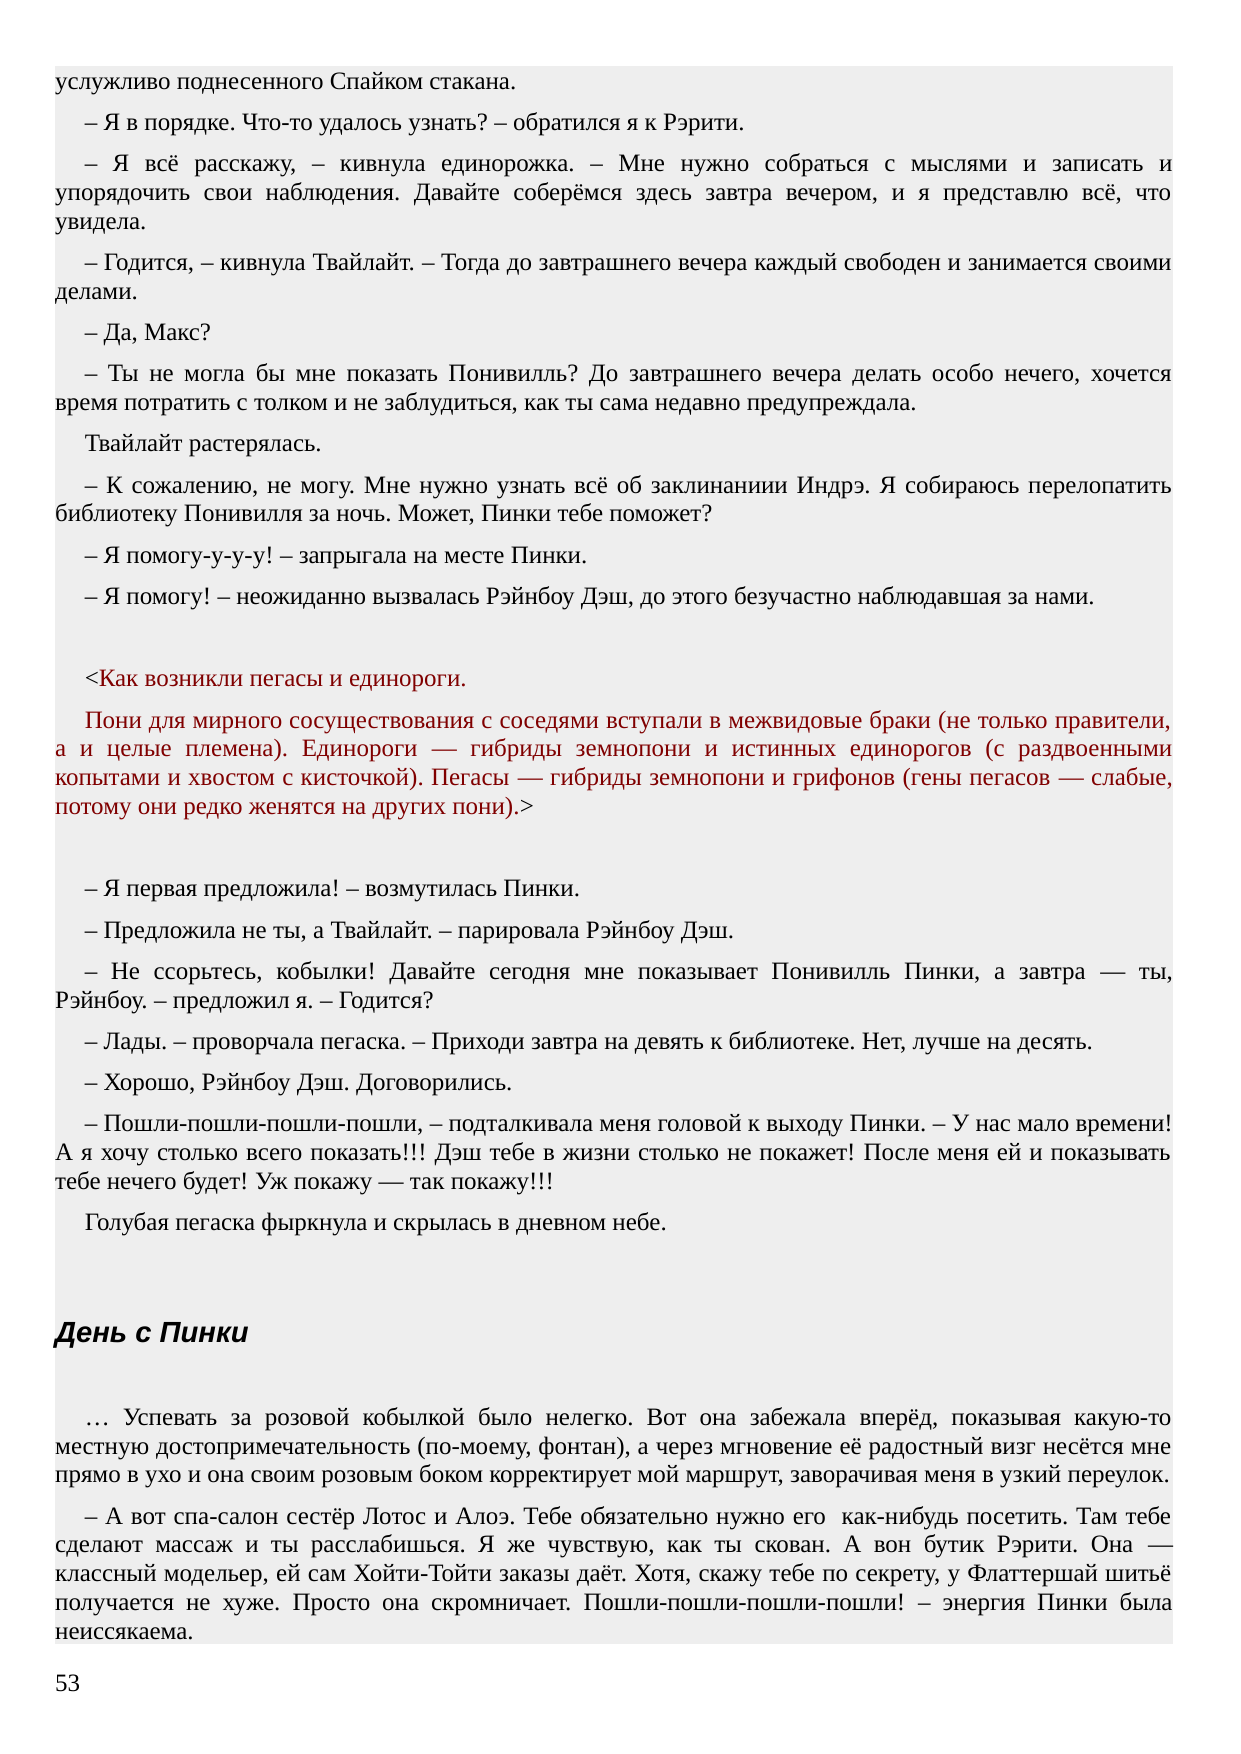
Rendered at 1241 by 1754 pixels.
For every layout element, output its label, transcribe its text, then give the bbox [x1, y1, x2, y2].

text – Не ссорьтесь, кобылки! Давайте сегодня мне показывает Понивилль Пинки, а завтра — ты, Рэйнбоу. – предложил я. – Годится? [55, 956, 1173, 1013]
text – Лады. – проворчала пегаска. – Приходи завтра на девять к библиотеке. Нет, лучше на десять. [55, 1026, 1173, 1055]
text – К сожалению, не могу. Мне нужно узнать всё об заклинаниии Индрэ. Я собираюсь перелопатить библиотеку Понивилля за ночь. Может, Пинки тебе поможет? [55, 470, 1173, 527]
text – Предложила не ты, а Твайлайт. – парировала Рэйнбоу Дэш. [55, 915, 1173, 943]
text – Я помогу! – неожиданно вызвалась Рэйнбоу Дэш, до этого безучастно наблюдавшая за нами. [55, 581, 1173, 610]
text Твайлайт растерялась. [55, 428, 1173, 457]
text – Пошли-пошли-пошли-пошли, – подталкивала меня головой к выходу Пинки. – У нас мало времени! А я хочу столько всего показать!!! Дэш тебе в жизни столько не покажет! После меня ей и показывать тебе нечего будет! Уж покажу — так покажу!!! [55, 1108, 1173, 1195]
text – Я в порядке. Что-то удалось узнать? – обратился я к Рэрити. [55, 107, 1173, 136]
text услужливо поднесенного Спайком стакана. [55, 66, 1173, 95]
text Пони для мирного сосуществования с соседями вступали в межвидовые браки (не только правители, а и целые племена). Единороги — гибриды земнопони и истинных единорогов (с раздвоенными копытами и хвостом с кисточкой). Пегасы — гибриды земнопони и грифонов (гены пегасов — слабые, потому они редко женятся на других пони).> [55, 705, 1173, 820]
text – Ты не могла бы мне показать Понивилль? До завтрашнего вечера делать особо нечего, хочется время потратить с толком и не заблудиться, как ты сама недавно предупреждала. [55, 358, 1173, 416]
text – А вот спа-салон сестёр Лотос и Алоэ. Тебе обязательно нужно его как-нибудь посетить. Там тебе сделают массаж и ты расслабишься. Я же чувствую, как ты скован. А вон бутик Рэрити. Она — классный модельер, ей сам Хойти-Тойти заказы даёт. Хотя, скажу тебе по секрету, у Флаттершай шитьё получается не хуже. Просто она скромничает. Пошли-пошли-пошли-пошли! – энергия Пинки была неиссякаема. [55, 1501, 1173, 1644]
subtitle День с Пинки [55, 1315, 1173, 1348]
text … Успевать за розовой кобылкой было нелегко. Вот она забежала вперёд, показывая какую-то местную достопримечательность (по-моему, фонтан), а через мгновение её радостный визг несётся мне прямо в ухо и она своим розовым боком корректирует мой маршрут, заворачивая меня в узкий переулок. [55, 1402, 1173, 1488]
text – Я первая предложила! – возмутилась Пинки. [55, 873, 1173, 902]
text Голубая пегаска фыркнула и скрылась в дневном небе. [55, 1207, 1173, 1236]
text – Я всё расскажу, – кивнула единорожка. – Мне нужно собраться с мыслями и записать и упорядочить свои наблюдения. Давайте соберёмся здесь завтра вечером, и я представлю всё, что увидела. [55, 148, 1173, 235]
text – Да, Макс? [55, 317, 1173, 346]
text <Как возникли пегасы и единороги. [55, 663, 1173, 692]
text – Хорошо, Рэйнбоу Дэш. Договорились. [55, 1067, 1173, 1096]
text – Годится, – кивнула Твайлайт. – Тогда до завтрашнего вечера каждый свободен и занимается своими делами. [55, 247, 1173, 305]
text – Я помогу-у-у-у! – запрыгала на месте Пинки. [55, 540, 1173, 568]
